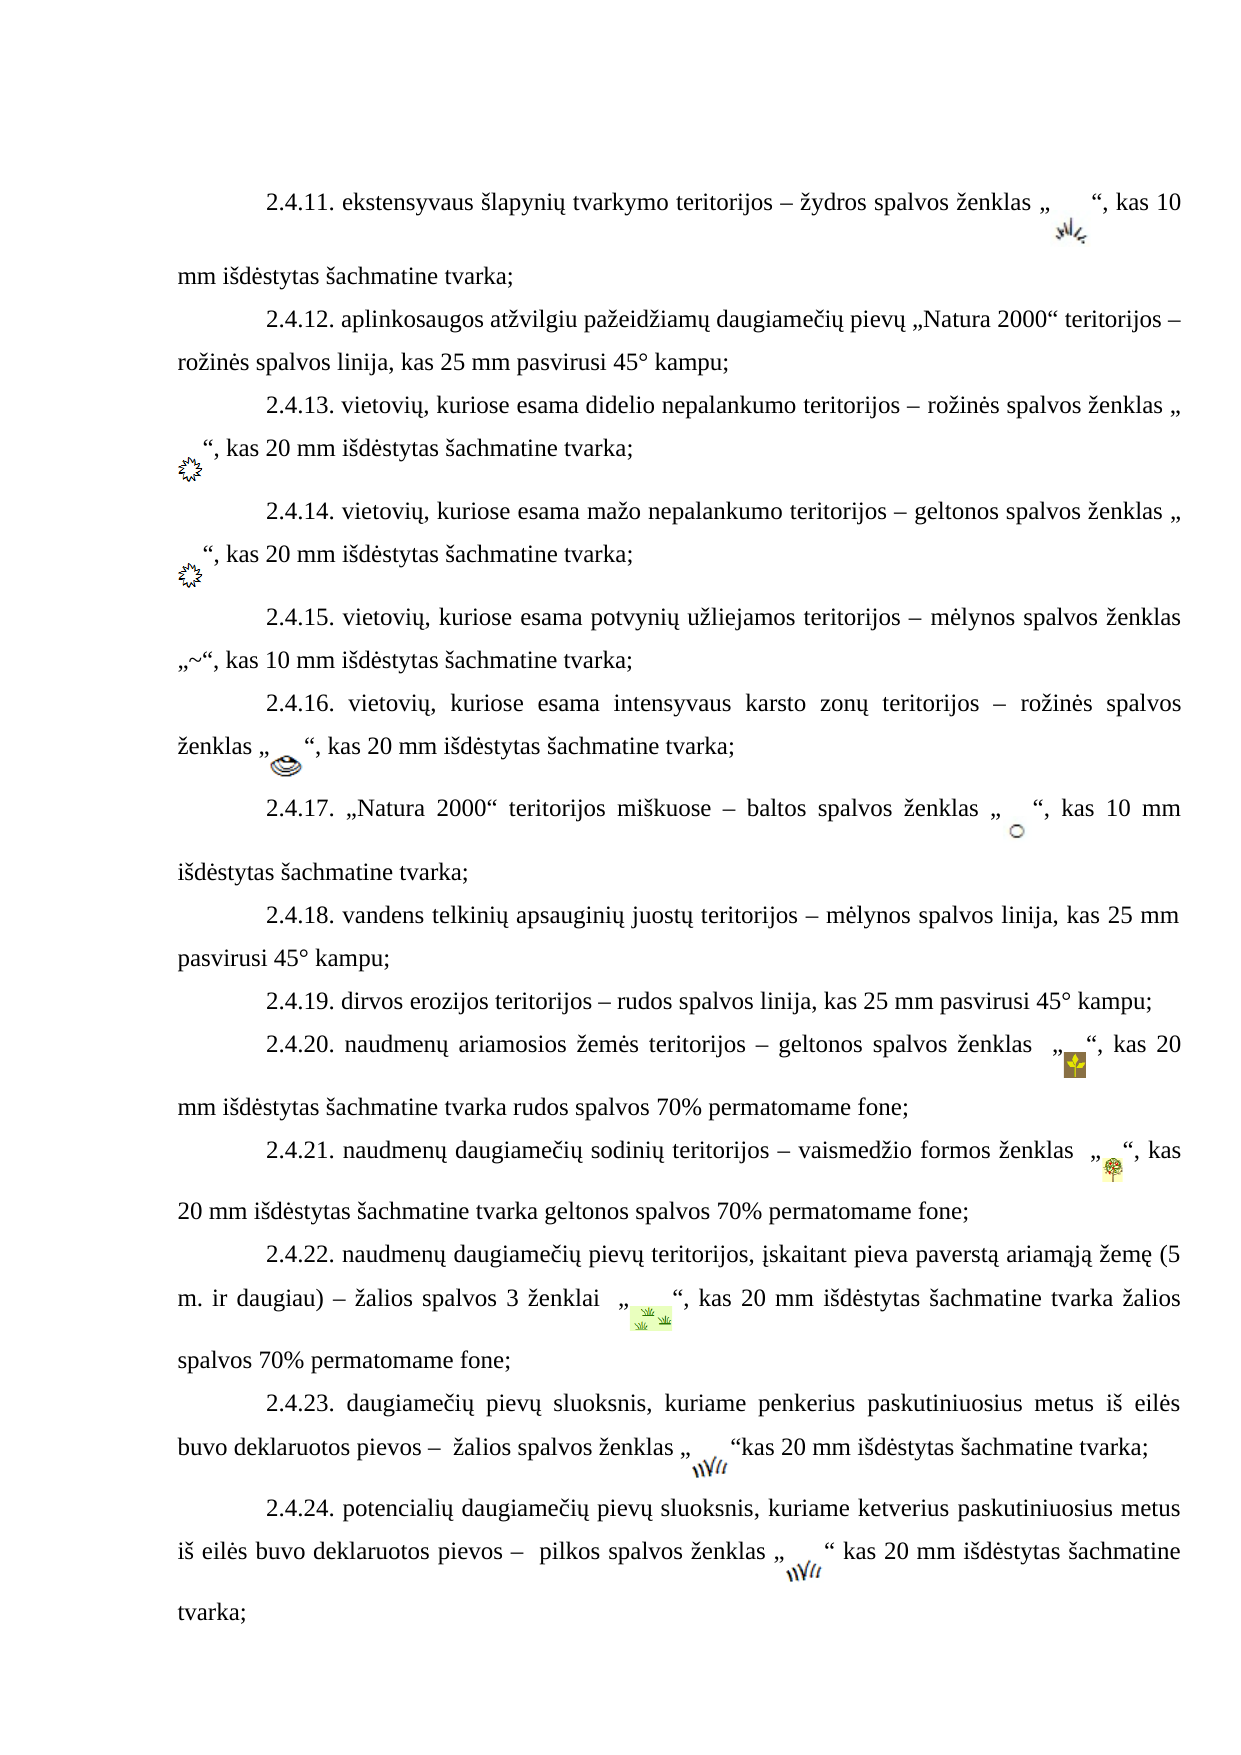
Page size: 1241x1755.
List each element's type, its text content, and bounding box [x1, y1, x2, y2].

text 2.4.12. aplinkosaugos atžvilgiu pažeidžiamų daugiamečių pievų „Natura 2000“ teritorijos – rožinės spalvos linija, kas 25 mm pasvirusi 45° kampu; [177, 304, 1181, 376]
text 2.4.16. vietovių, kuriose esama intensyvaus karsto zonų teritorijos – rožinės spalvos ženklas „“, kas 20 mm išdėstytas šachmatine tvarka; [177, 688, 1181, 778]
text 2.4.21. naudmenų daugiamečių sodinių teritorijos – vaismedžio formos ženklas „“, kas 20 mm išdėstytas šachmatine tvarka geltonos spalvos 70% permatomame fone; [177, 1135, 1181, 1225]
text 2.4.11. ekstensyvaus šlapynių tvarkymo teritorijos – žydros spalvos ženklas „“, kas 10 mm išdėstytas šachmatine tvarka; [177, 187, 1181, 290]
text 2.4.22. naudmenų daugiamečių pievų teritorijos, įskaitant pieva paverstą ariamąją žemę (5 m. ir daugiau) – žalios spalvos 3 ženklai „“, kas 20 mm išdėstytas šachmatine tvarka žalios spalvos 70% permatomame fone; [177, 1239, 1181, 1374]
text 2.4.15. vietovių, kuriose esama potvynių užliejamos teritorijos – mėlynos spalvos ženklas „~“, kas 10 mm išdėstytas šachmatine tvarka; [177, 602, 1181, 674]
text 2.4.20. naudmenų ariamosios žemės teritorijos – geltonos spalvos ženklas „“, kas 20 mm išdėstytas šachmatine tvarka rudos spalvos 70% permatomame fone; [177, 1029, 1181, 1121]
text 2.4.13. vietovių, kuriose esama didelio nepalankumo teritorijos – rožinės spalvos ženklas „“, kas 20 mm išdėstytas šachmatine tvarka; [177, 390, 1181, 482]
text 2.4.24. potencialių daugiamečių pievų sluoksnis, kuriame ketverius paskutiniuosius metus iš eilės buvo deklaruotos pievos – pilkos spalvos ženklas „“ kas 20 mm išdėstytas šachmatine tvarka; [177, 1493, 1181, 1626]
text 2.4.14. vietovių, kuriose esama mažo nepalankumo teritorijos – geltonos spalvos ženklas „“, kas 20 mm išdėstytas šachmatine tvarka; [177, 496, 1181, 588]
text 2.4.18. vandens telkinių apsauginių juostų teritorijos – mėlynos spalvos linija, kas 25 mm pasvirusi 45° kampu; [177, 900, 1181, 972]
text 2.4.17. „Natura 2000“ teritorijos miškuose – baltos spalvos ženklas „“, kas 10 mm išdėstytas šachmatine tvarka; [177, 793, 1181, 886]
text 2.4.23. daugiamečių pievų sluoksnis, kuriame penkerius paskutiniuosius metus iš eilės buvo deklaruotos pievos – žalios spalvos ženklas „“kas 20 mm išdėstytas šachmatine tvarka; [177, 1388, 1181, 1478]
text 2.4.19. dirvos erozijos teritorijos – rudos spalvos linija, kas 25 mm pasvirusi 45° kampu; [177, 986, 1181, 1015]
